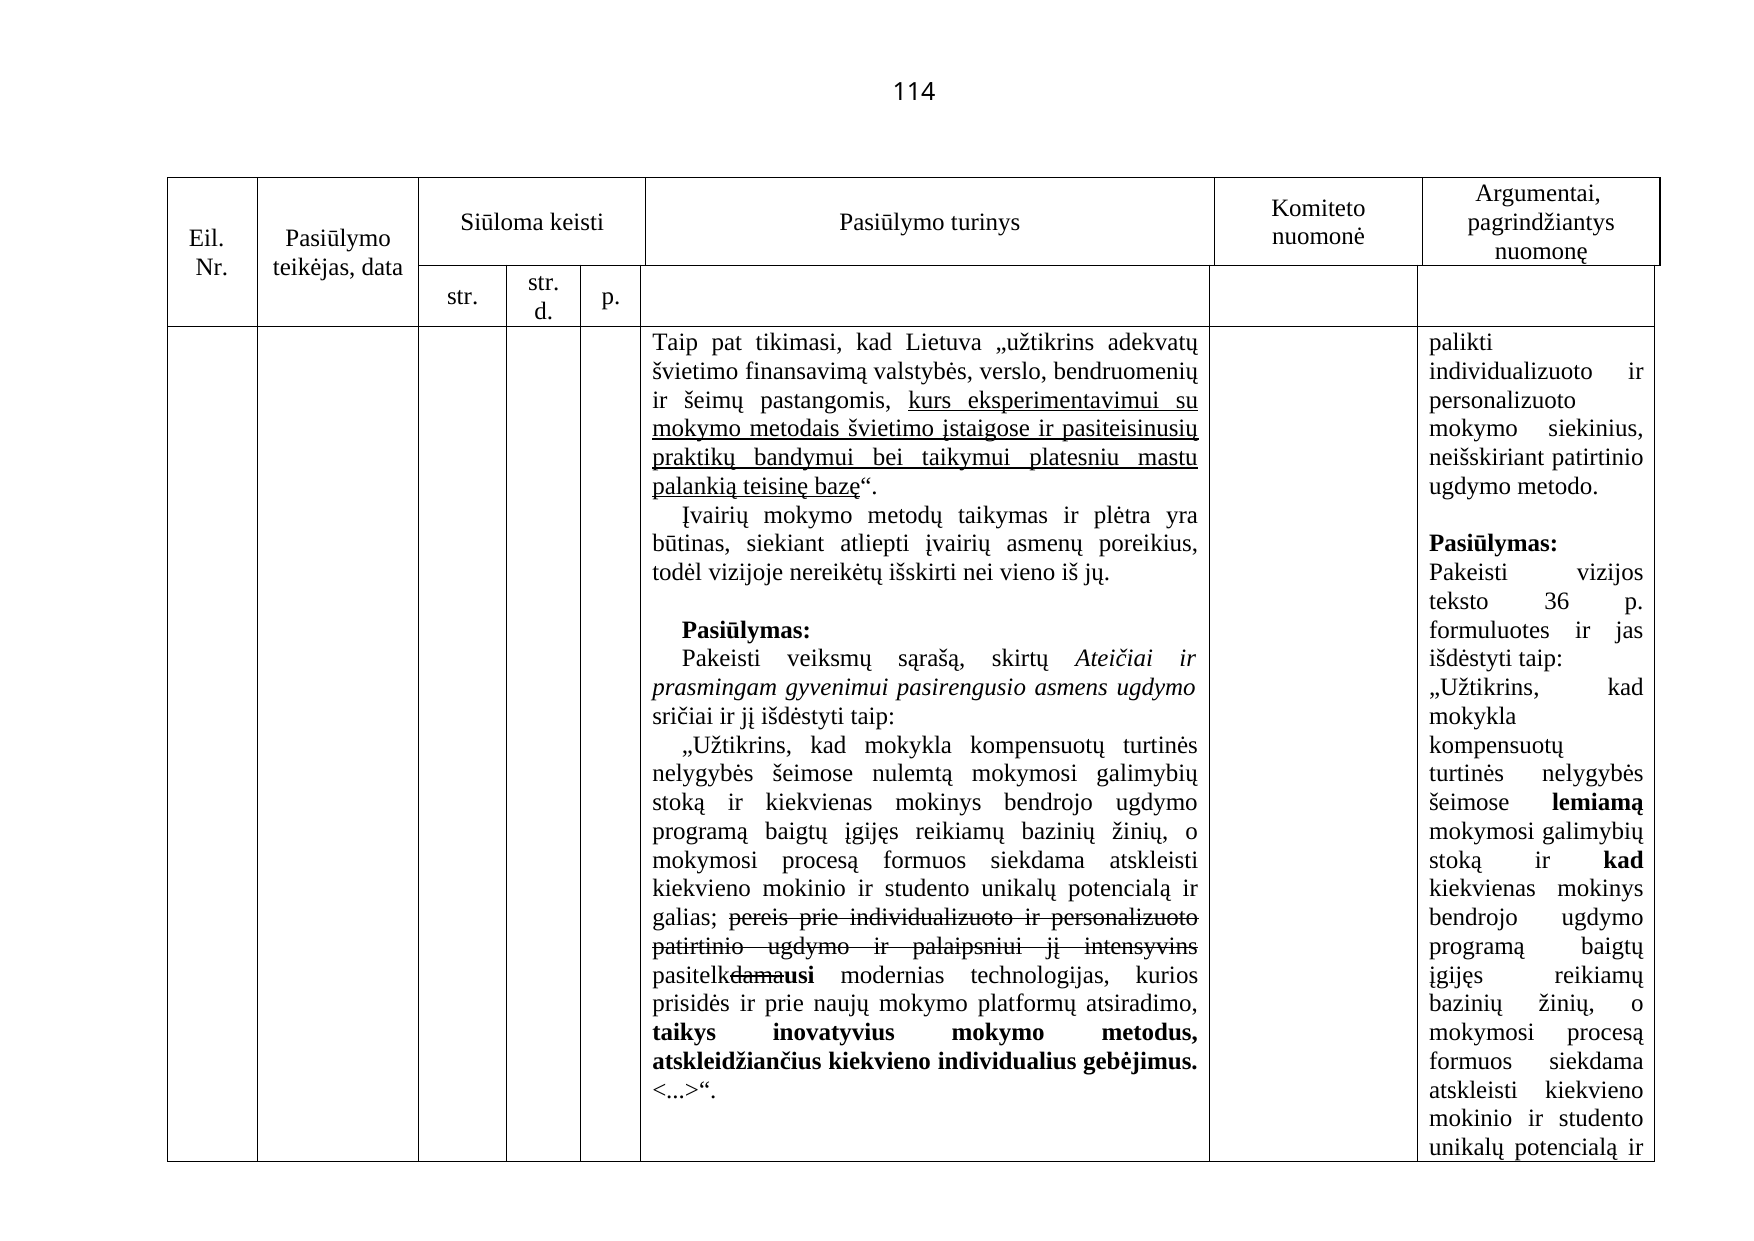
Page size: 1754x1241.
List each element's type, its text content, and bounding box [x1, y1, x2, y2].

table_cell [1655, 326, 1660, 1161]
table_cell [1210, 327, 1417, 1161]
table_header Siūloma keisti [419, 178, 645, 264]
table_header Eil. Nr. [168, 178, 257, 326]
table_cell [419, 327, 506, 1161]
table_cell [581, 327, 640, 1161]
table_cell [1418, 266, 1654, 326]
table_cell Taip pat tikimasi, kad Lietuva „užtikrins adekvatų švietimo finansavimą valstybės, verslo, bendruomenių ir šeimų pastangomis, kurs eksperimentavimui su mokymo metodais švietimo įstaigose ir pasiteisinusių praktikų bandymui bei taikymui platesniu mastu palankią teisinę bazę“. Įvairių mokymo metodų taikymas ir plėtra yra būtinas, siekiant atliepti įvairių asmenų poreikius, todėl vizijoje nereikėtų išskirti nei vieno iš jų. Pasiūlymas: Pakeisti veiksmų sąrašą, skirtų Ateičiai ir prasmingam gyvenimui pasirengusio asmens ugdymo sričiai ir jį išdėstyti taip: „Užtikrins, kad mokykla kompensuotų turtinės nelygybės šeimose nulemtą mokymosi galimybių stoką ir kiekvienas mokinys bendrojo ugdymo programą baigtų įgijęs reikiamų bazinių žinių, o mokymosi procesą formuos siekdama atskleisti kiekvieno mokinio ir studento unikalų potencialą ir galias; pereis prie individualizuoto ir personalizuoto patirtinio ugdymo ir palaipsniui jį intensyvins pasitelkdamausi modernias technologijas, kurios prisidės ir prie naujų mokymo platformų atsiradimo, taikys inovatyvius mokymo metodus, atskleidžiančius kiekvieno individualius gebėjimus. <...>“. [641, 327, 1209, 1161]
table_cell [1655, 266, 1660, 326]
table_cell [258, 327, 418, 1161]
table_cell str. d. [507, 266, 580, 326]
table_cell str. [419, 266, 506, 326]
table_cell [507, 327, 580, 1161]
table_cell palikti individualizuoto ir personalizuoto mokymo siekinius, neišskiriant patirtinio ugdymo metodo. Pasiūlymas: Pakeisti vizijos teksto 36 p. formuluotes ir jas išdėstyti taip: „Užtikrins, kad mokykla kompensuotų turtinės nelygybės šeimose lemiamą mokymosi galimybių stoką ir kad kiekvienas mokinys bendrojo ugdymo programą baigtų įgijęs reikiamų bazinių žinių, o mokymosi procesą formuos siekdama atskleisti kiekvieno mokinio ir studento unikalų potencialą ir [1418, 327, 1654, 1161]
table_header Pasiūlymo turinys [646, 178, 1214, 264]
table_cell p. [581, 266, 640, 326]
table_cell [641, 266, 1209, 326]
table_header Argumentai, pagrindžiantys nuomonę [1423, 178, 1659, 264]
table_header Pasiūlymo teikėjas, data [258, 178, 418, 326]
table_cell [168, 327, 257, 1161]
table_cell [1210, 266, 1417, 326]
table_header Komiteto nuomonė [1215, 178, 1422, 264]
